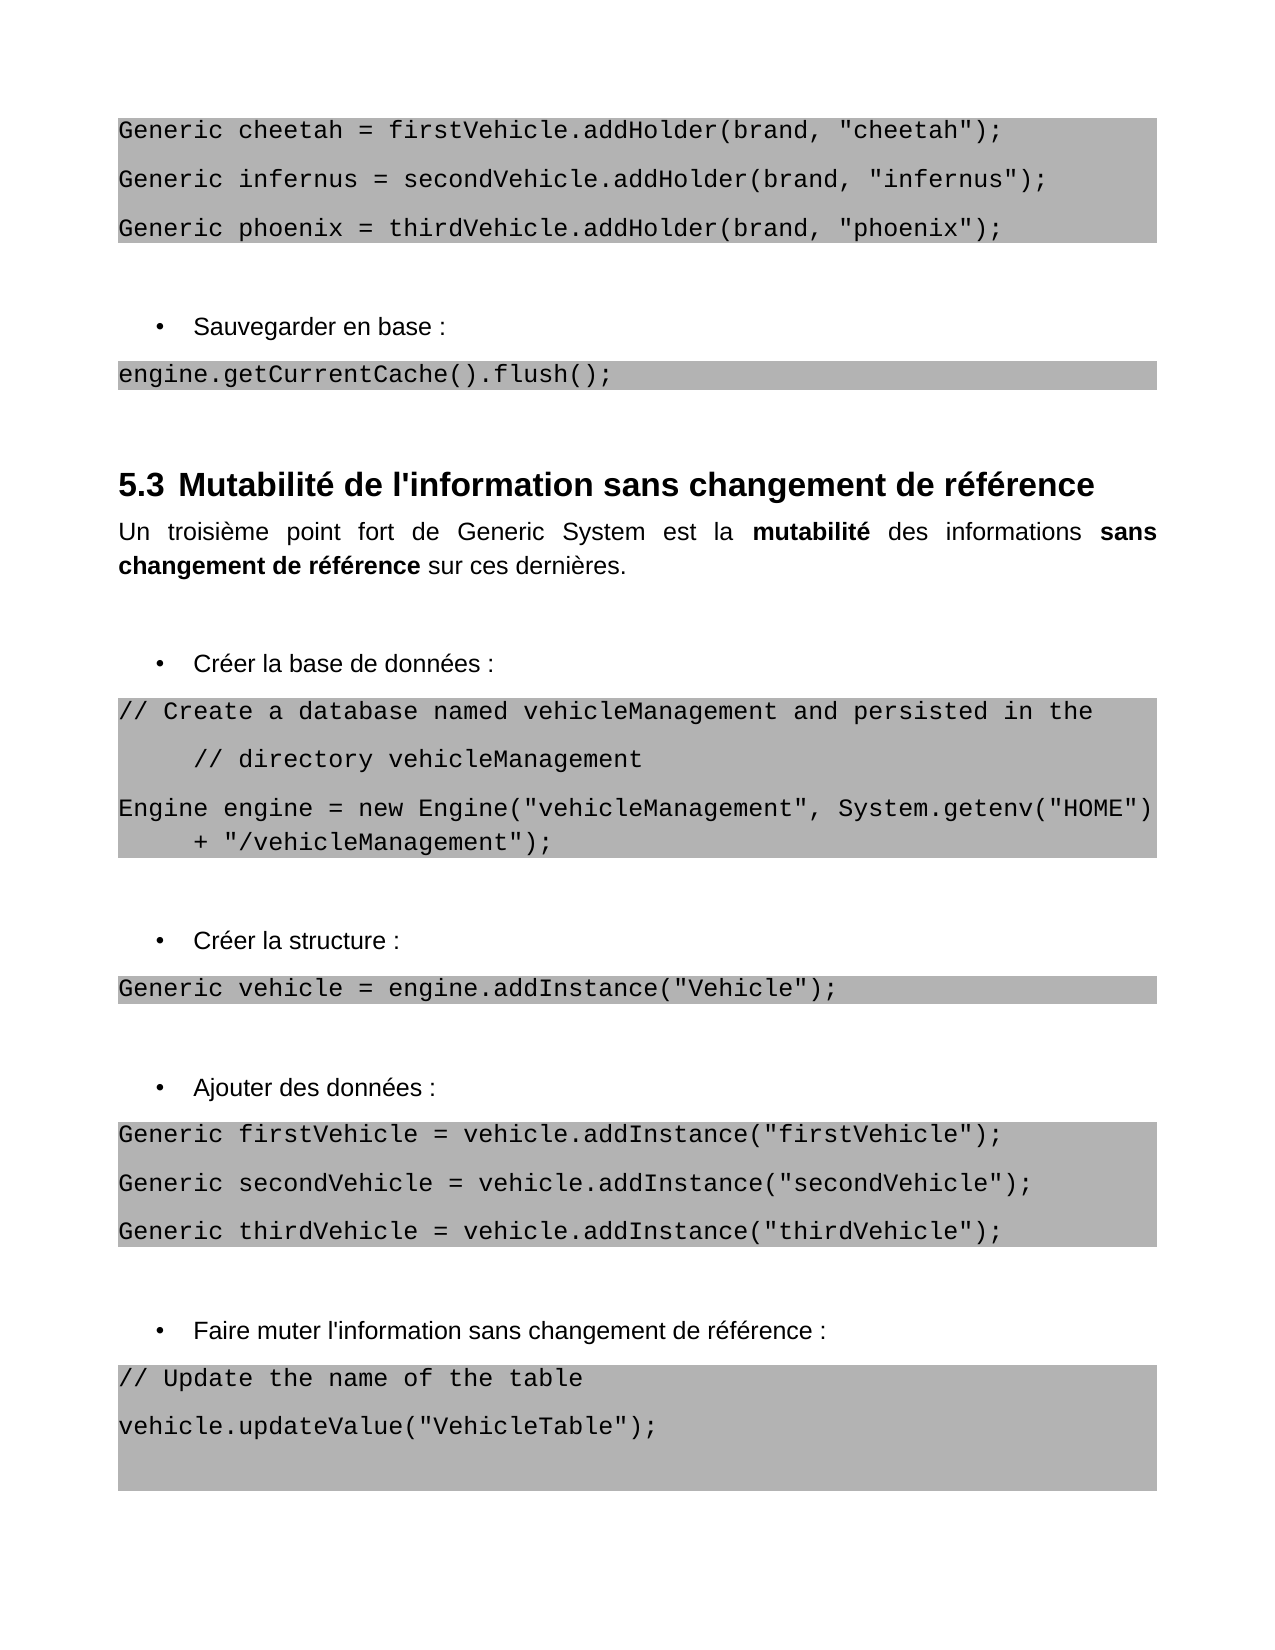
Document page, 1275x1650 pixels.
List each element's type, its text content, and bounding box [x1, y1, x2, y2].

text Generic thirdVehicle = vehicle.addInstance("thirdVehicle"); [118, 1219, 1157, 1247]
text Generic firstVehicle = vehicle.addInstance("firstVehicle"); [118, 1122, 1157, 1150]
text Generic vehicle = engine.addInstance("Vehicle"); [118, 976, 1157, 1004]
list Faire muter l'information sans changement de référence : [156, 1316, 1157, 1345]
text // directory vehicleManagement [118, 747, 1157, 775]
list Sauvegarder en base : [156, 312, 1157, 341]
list Ajouter des données : [156, 1073, 1157, 1101]
text Generic phoenix = thirdVehicle.addHolder(brand, "phoenix"); [118, 215, 1157, 243]
text Un troisième point fort de Generic System est la mutabilité des informations sans changement de référence sur ces dernières. [118, 516, 1157, 580]
list Créer la structure : [156, 926, 1157, 955]
text vehicle.updateValue("VehicleTable"); [118, 1414, 1157, 1442]
text Generic secondVehicle = vehicle.addInstance("secondVehicle"); [118, 1170, 1157, 1199]
text Engine engine = new Engine("vehicleManagement", System.getenv("HOME") + "/vehicleManagement"); [118, 795, 1157, 858]
subtitle Mutabilité de l'information sans changement de référence [118, 465, 1157, 504]
list Créer la base de données : [156, 649, 1157, 678]
text engine.getCurrentCache().flush(); [118, 361, 1157, 390]
text // Update the name of the table [118, 1365, 1157, 1393]
text // Create a database named vehicleManagement and persisted in the [118, 698, 1157, 727]
text Generic cheetah = firstVehicle.addHolder(brand, "cheetah"); [118, 118, 1157, 146]
text Generic infernus = secondVehicle.addHolder(brand, "infernus"); [118, 167, 1157, 195]
